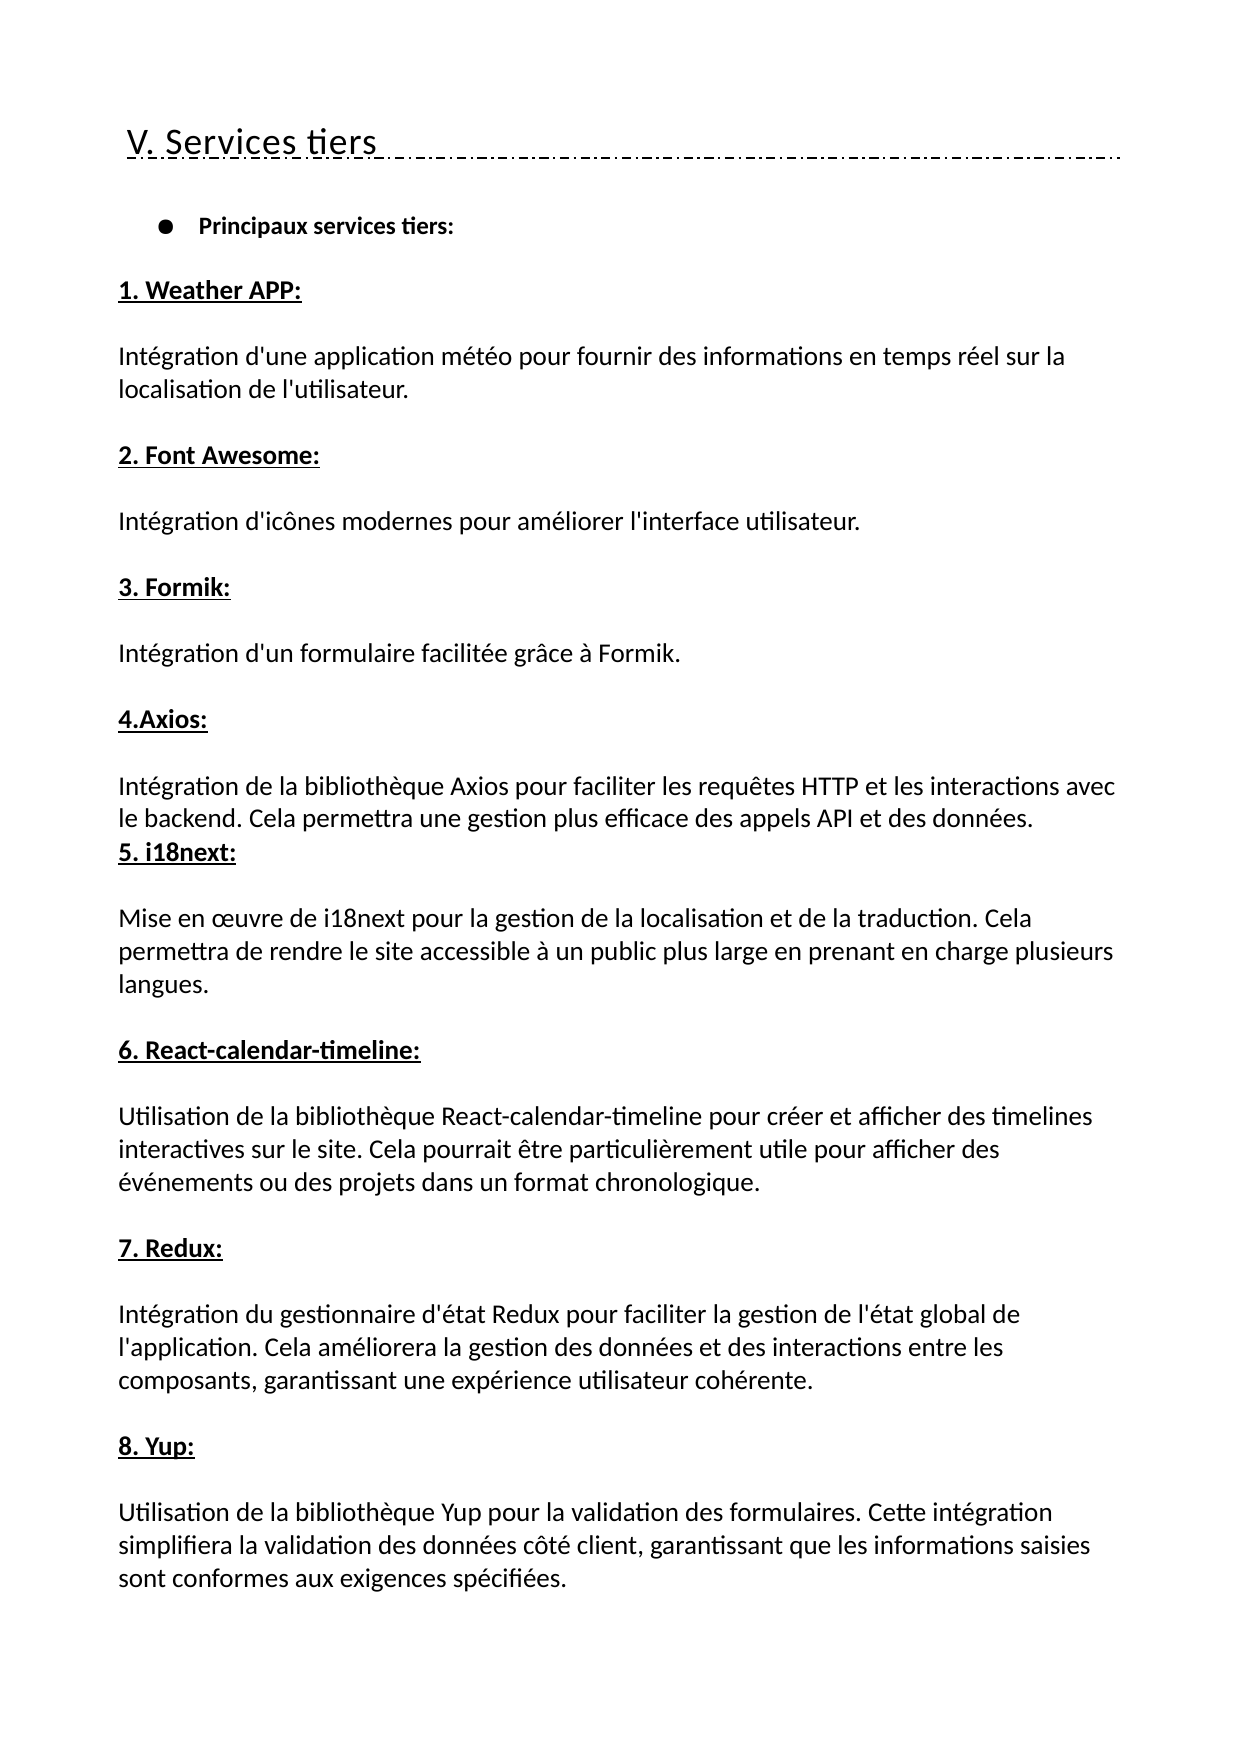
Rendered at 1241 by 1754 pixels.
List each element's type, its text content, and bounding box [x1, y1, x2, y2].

text 2. Font Awesome: [118, 438, 1122, 471]
text V. Services tiers [118, 118, 1122, 164]
text 6. React-calendar-timeline: [118, 1033, 1122, 1066]
text Intégration d'une application météo pour fournir des informations en temps réel sur la localisation de l'utilisateur. [118, 339, 1122, 405]
text Intégration du gestionnaire d'état Redux pour faciliter la gestion de l'état global de l'application. Cela améliorera la gestion des données et des interactions entre les composants, garantissant une expérience utilisateur cohérente. [118, 1297, 1122, 1396]
text Utilisation de la bibliothèque React-calendar-timeline pour créer et afficher des timelines interactives sur le site. Cela pourrait être particulièrement utile pour afficher des événements ou des projets dans un format chronologique. [118, 1099, 1122, 1198]
text 8. Yup: [118, 1429, 1122, 1462]
text 3. Formik: [118, 571, 1122, 603]
text Intégration d'icônes modernes pour améliorer l'interface utilisateur. [118, 504, 1122, 537]
text Intégration de la bibliothèque Axios pour faciliter les requêtes HTTP et les interactions avec le backend. Cela permettra une gestion plus efficace des appels API et des données. [118, 769, 1122, 835]
text Mise en œuvre de i18next pour la gestion de la localisation et de la traduction. Cela permettra de rendre le site accessible à un public plus large en prenant en charge plusieurs langues. [118, 901, 1122, 1000]
list Principaux services tiers: [156, 210, 1122, 240]
text 5. i18next: [118, 835, 1122, 868]
text 1. Weather APP: [118, 273, 1122, 306]
text 7. Redux: [118, 1231, 1122, 1264]
text 4.Axios: [118, 703, 1122, 736]
text Utilisation de la bibliothèque Yup pour la validation des formulaires. Cette intégration simplifiera la validation des données côté client, garantissant que les informations saisies sont conformes aux exigences spécifiées. [118, 1495, 1122, 1594]
text Intégration d'un formulaire facilitée grâce à Formik. [118, 637, 1122, 669]
